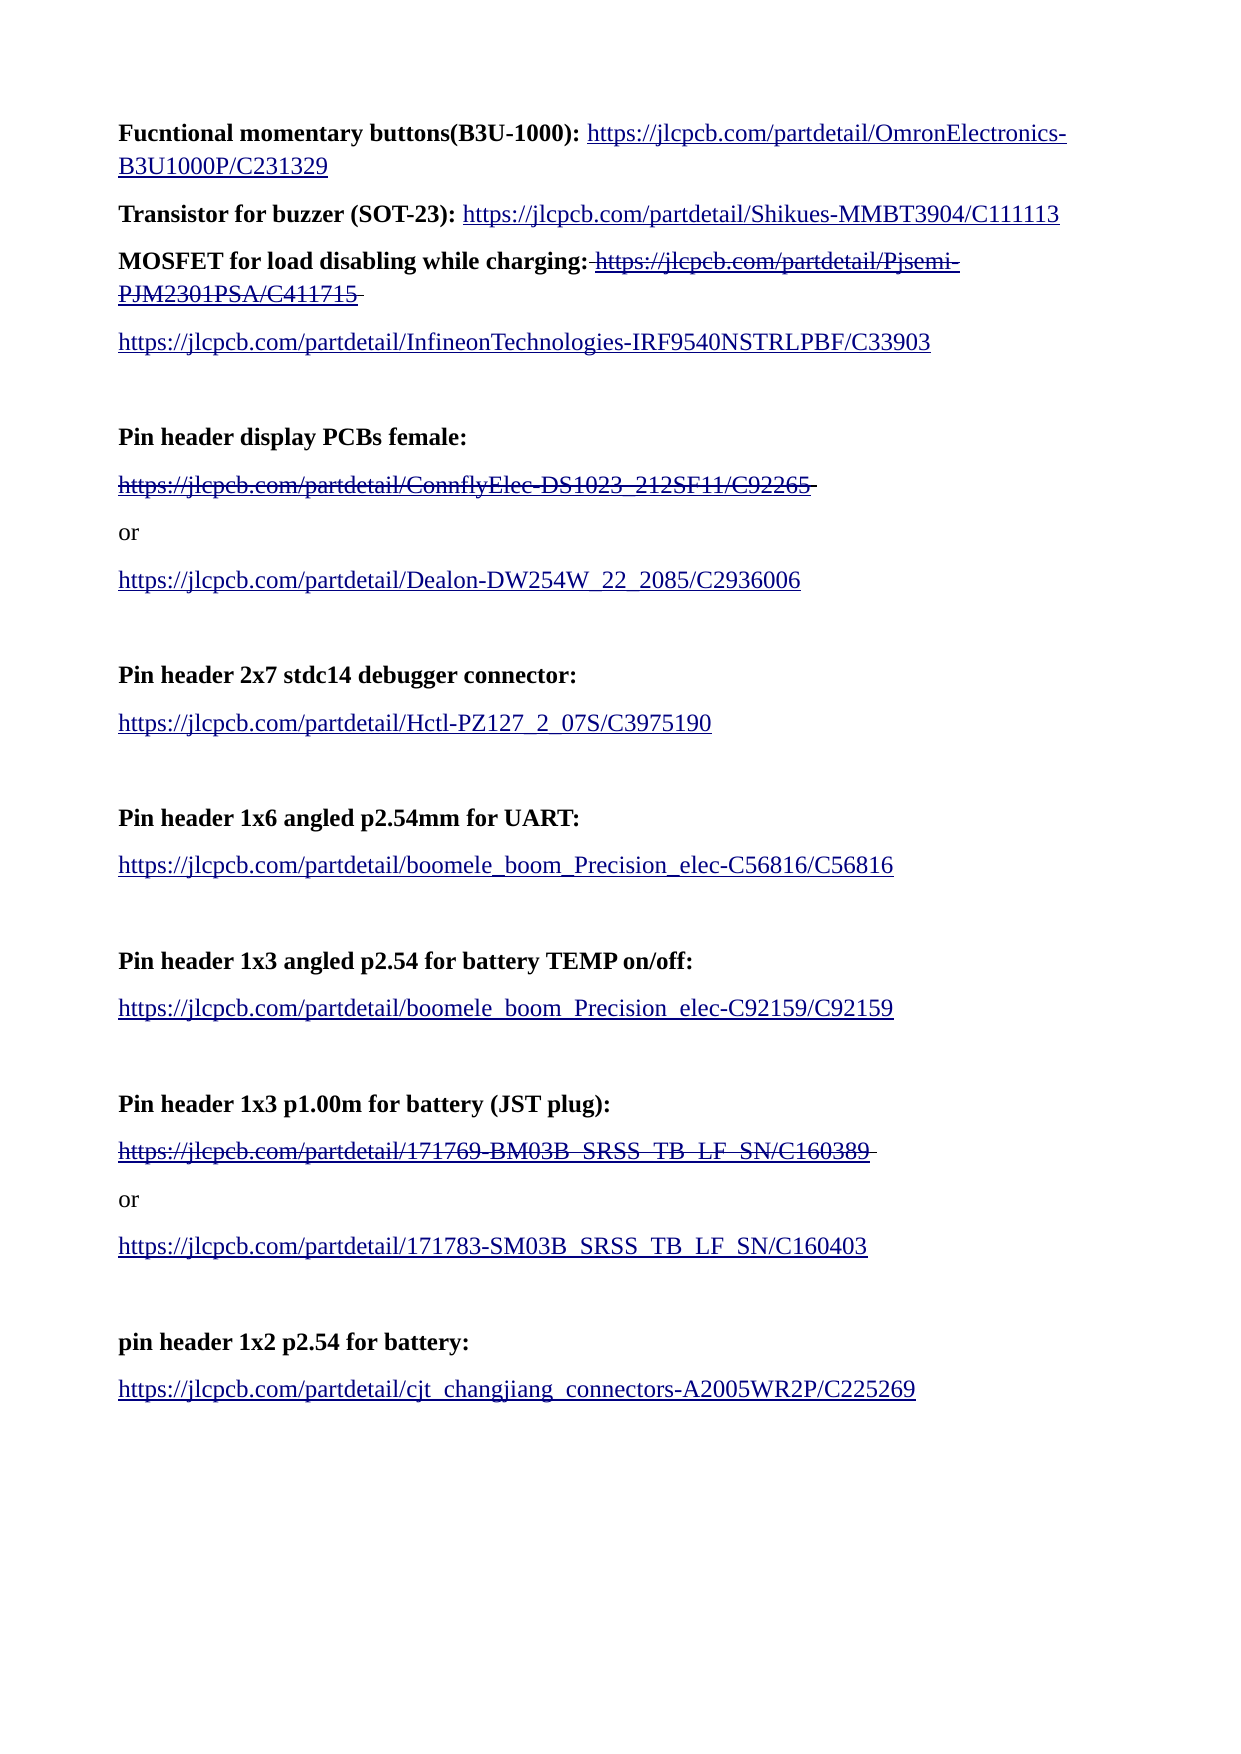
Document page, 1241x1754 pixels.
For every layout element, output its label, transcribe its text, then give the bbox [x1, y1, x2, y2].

text https://jlcpcb.com/partdetail/Hctl-PZ127_2_07S/C3975190 [118, 708, 1122, 737]
text Pin header 1x3 p1.00m for battery (JST plug): [118, 1089, 1122, 1117]
text Pin header 1x6 angled p2.54mm for UART: [118, 803, 1122, 832]
text pin header 1x2 p2.54 for battery: [118, 1327, 1122, 1355]
text or [118, 1184, 1122, 1213]
text Fucntional momentary buttons(B3U-1000): https://jlcpcb.com/partdetail/OmronElectronics-B3U1000P/C231329 [118, 118, 1122, 180]
text Pin header display PCBs female: [118, 422, 1122, 451]
text Pin header 1x3 angled p2.54 for battery TEMP on/off: [118, 946, 1122, 974]
text https://jlcpcb.com/partdetail/Dealon-DW254W_22_2085/C2936006 [118, 565, 1122, 594]
text https://jlcpcb.com/partdetail/InfineonTechnologies-IRF9540NSTRLPBF/C33903 [118, 327, 1122, 356]
text Transistor for buzzer (SOT-23): https://jlcpcb.com/partdetail/Shikues-MMBT3904/C111113 [118, 199, 1122, 227]
text or [118, 517, 1122, 546]
text https://jlcpcb.com/partdetail/ConnflyElec-DS1023_212SF11/C92265 [118, 470, 1122, 498]
text https://jlcpcb.com/partdetail/boomele_boom_Precision_elec-C56816/C56816 [118, 851, 1122, 879]
text https://jlcpcb.com/partdetail/boomele_boom_Precision_elec-C92159/C92159 [118, 993, 1122, 1022]
text https://jlcpcb.com/partdetail/171783-SM03B_SRSS_TB_LF_SN/C160403 [118, 1231, 1122, 1260]
text Pin header 2x7 stdc14 debugger connector: [118, 660, 1122, 689]
text MOSFET for load disabling while charging: https://jlcpcb.com/partdetail/Pjsemi-PJM2301PSA/C411715 [118, 246, 1122, 308]
text https://jlcpcb.com/partdetail/171769-BM03B_SRSS_TB_LF_SN/C160389 [118, 1136, 1122, 1165]
text https://jlcpcb.com/partdetail/cjt_changjiang_connectors-A2005WR2P/C225269 [118, 1374, 1122, 1403]
